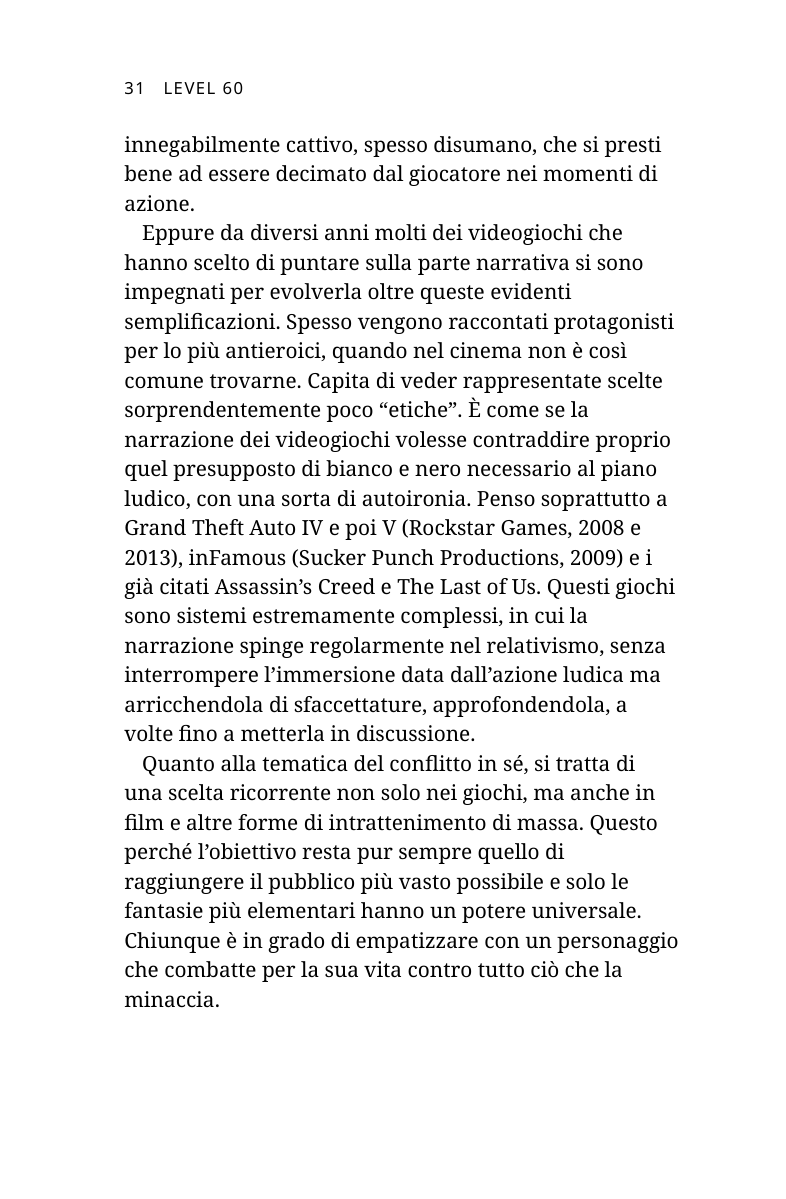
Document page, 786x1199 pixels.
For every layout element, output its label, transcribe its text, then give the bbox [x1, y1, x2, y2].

text Eppure da diversi anni molti dei videogiochi che hanno scelto di puntare sulla parte narrativa si sono impegnati per evolverla oltre queste evidenti semplificazioni. Spesso vengono raccontati protagonisti per lo più antieroici, quando nel cinema non è così comune trovarne. Capita di veder rappresentate scelte sorprendentemente poco “etiche”. È come se la narrazione dei videogiochi volesse contraddire proprio quel presupposto di bianco e nero necessario al piano ludico, con una sorta di autoironia. Penso soprattutto a Grand Theft Auto IV e poi V (Rockstar Games, 2008 e 2013), inFamous (Sucker Punch Productions, 2009) e i già citati Assassin’s Creed e The Last of Us. Questi giochi sono sistemi estremamente complessi, in cui la narrazione spinge regolarmente nel relativismo, senza interrompere l’immersione data dall’azione ludica ma arricchendola di sfaccettature, approfondendola, a volte fino a metterla in discussione. [124, 217, 679, 748]
text Quanto alla tematica del conflitto in sé, si tratta di una scelta ricorrente non solo nei giochi, ma anche in film e altre forme di intrattenimento di massa. Questo perché l’obiettivo resta pur sempre quello di raggiungere il pubblico più vasto possibile e solo le fantasie più elementari hanno un potere universale. Chiunque è in grado di empatizzare con un personaggio che combatte per la sua vita contro tutto ciò che la minaccia. [124, 748, 679, 1013]
text innegabilmente cattivo, spesso disumano, che si presti bene ad essere decimato dal giocatore nei momenti di azione. [124, 129, 679, 217]
